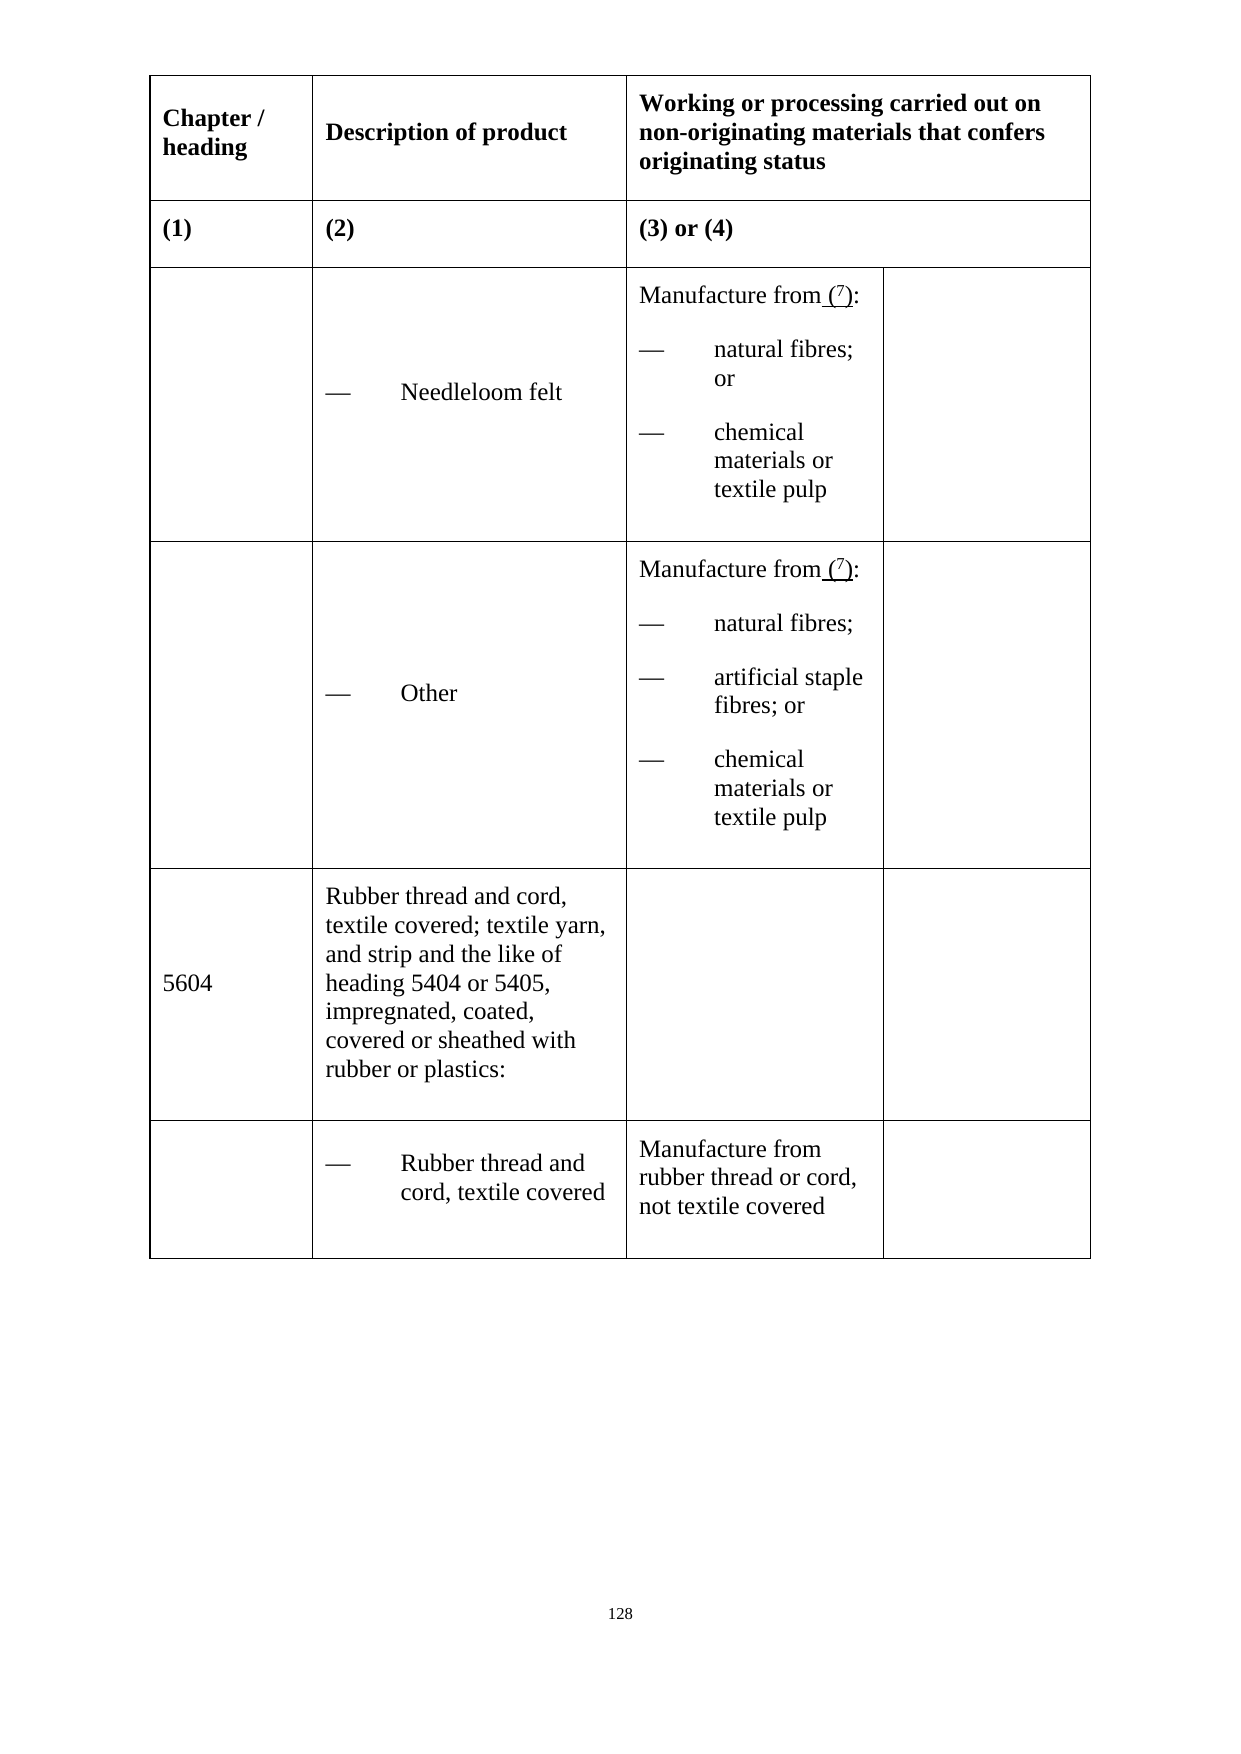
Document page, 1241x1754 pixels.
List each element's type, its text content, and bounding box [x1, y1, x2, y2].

table_cell [884, 268, 1090, 541]
table_cell — Rubber thread and cord, textile covered [313, 1121, 626, 1257]
table_cell [151, 268, 312, 541]
table_cell (3) or (4) [627, 201, 1090, 267]
table_cell [884, 542, 1090, 868]
table_cell Manufacture from (7): — natural fibres; or — chemical materials or textile pulp [627, 268, 883, 541]
table_cell [884, 869, 1090, 1120]
table_cell [884, 1121, 1090, 1257]
table_cell Rubber thread and cord, textile covered; textile yarn, and strip and the like of heading 5404 or 5405, impregnated, coated, covered or sheathed with rubber or plastics: [313, 869, 626, 1120]
table_header Chapter / heading [151, 76, 312, 200]
table_cell (2) [313, 201, 626, 267]
table_cell — Other [313, 542, 626, 868]
table_cell 5604 [151, 869, 312, 1120]
table_cell [151, 542, 312, 868]
table_cell — Needleloom felt [313, 268, 626, 541]
table_cell [151, 1121, 312, 1257]
table_cell Manufacture from rubber thread or cord, not textile covered [627, 1121, 883, 1257]
table_header Description of product [313, 76, 626, 200]
table_cell [627, 869, 883, 1120]
table_header Working or processing carried out on non‐originating materials that confers originating status [627, 76, 1090, 200]
table_cell (1) [151, 201, 312, 267]
table_cell Manufacture from (7): — natural fibres; — artificial staple fibres; or — chemical materials or textile pulp [627, 542, 883, 868]
